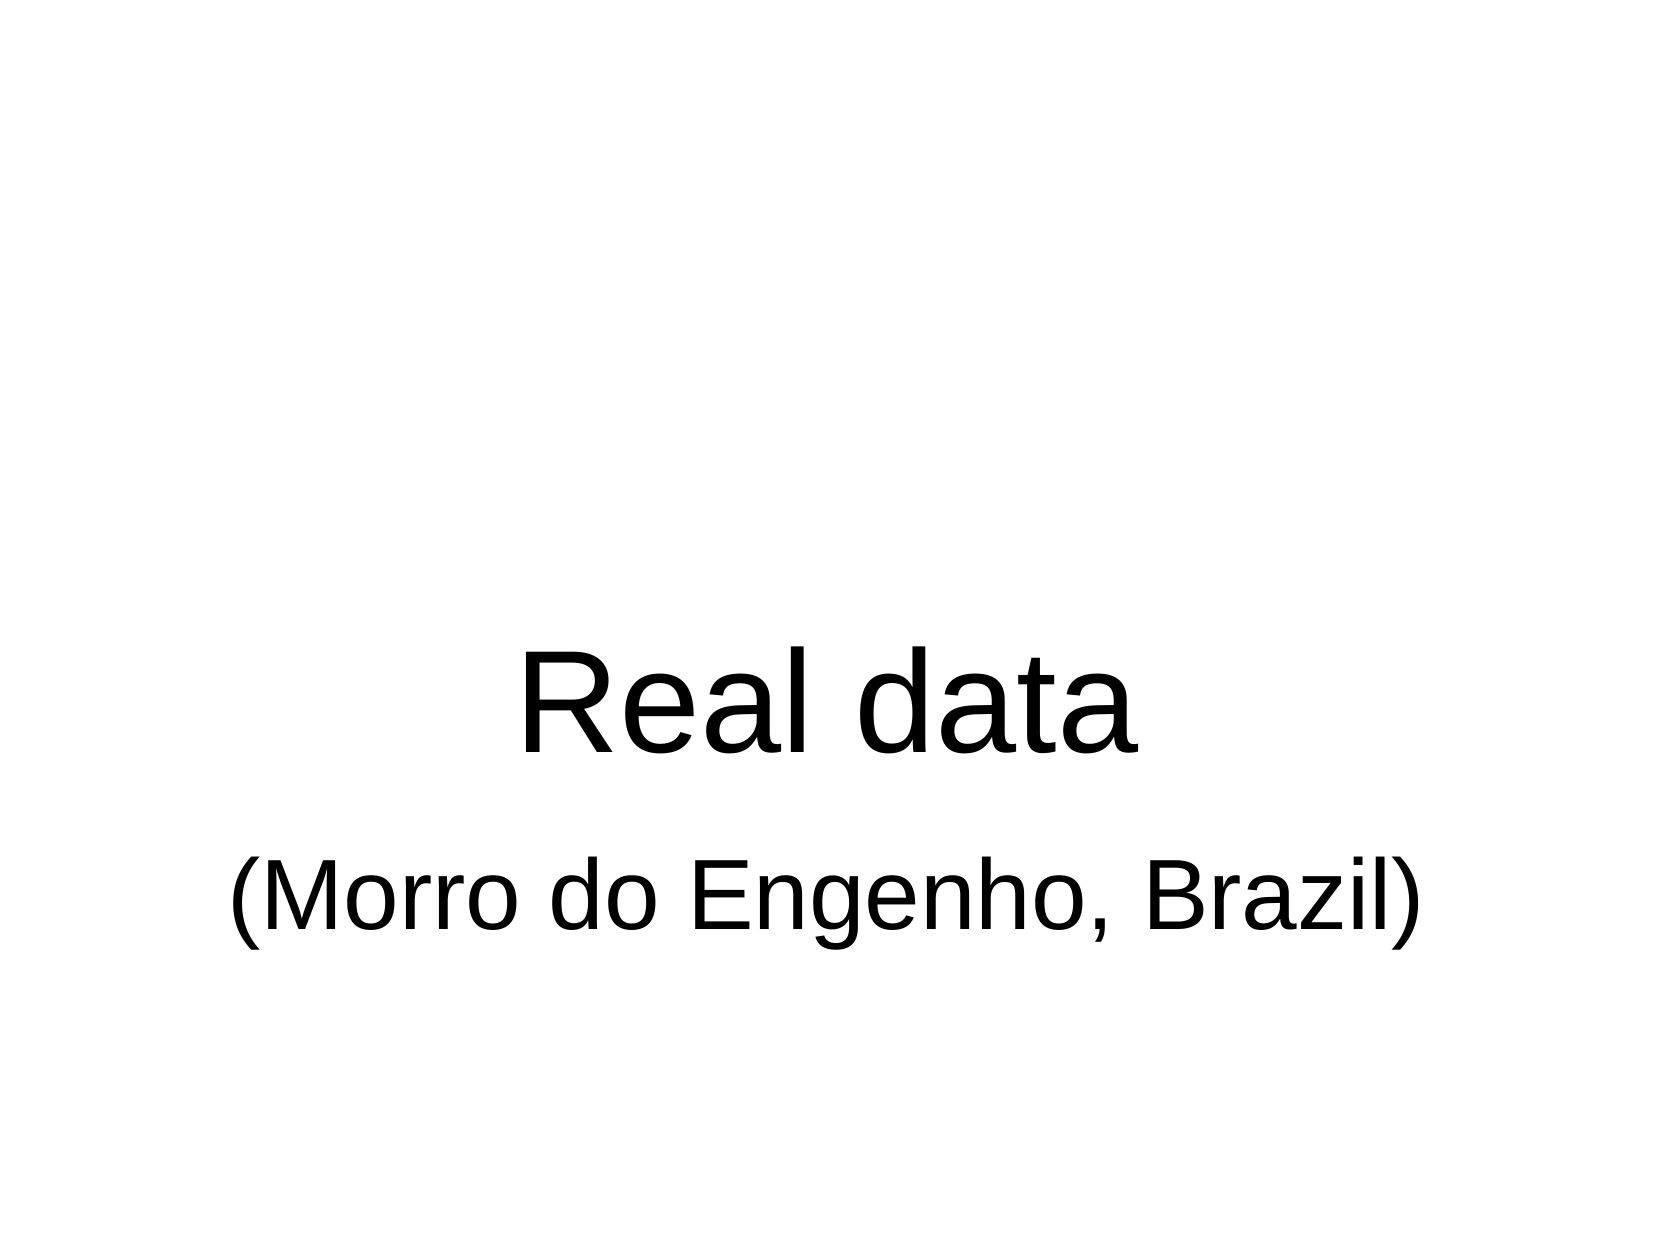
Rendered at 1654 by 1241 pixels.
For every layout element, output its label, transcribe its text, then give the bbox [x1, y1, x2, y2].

text_box Real data (Morro do Engenho, Brazil) [0, 531, 1653, 877]
